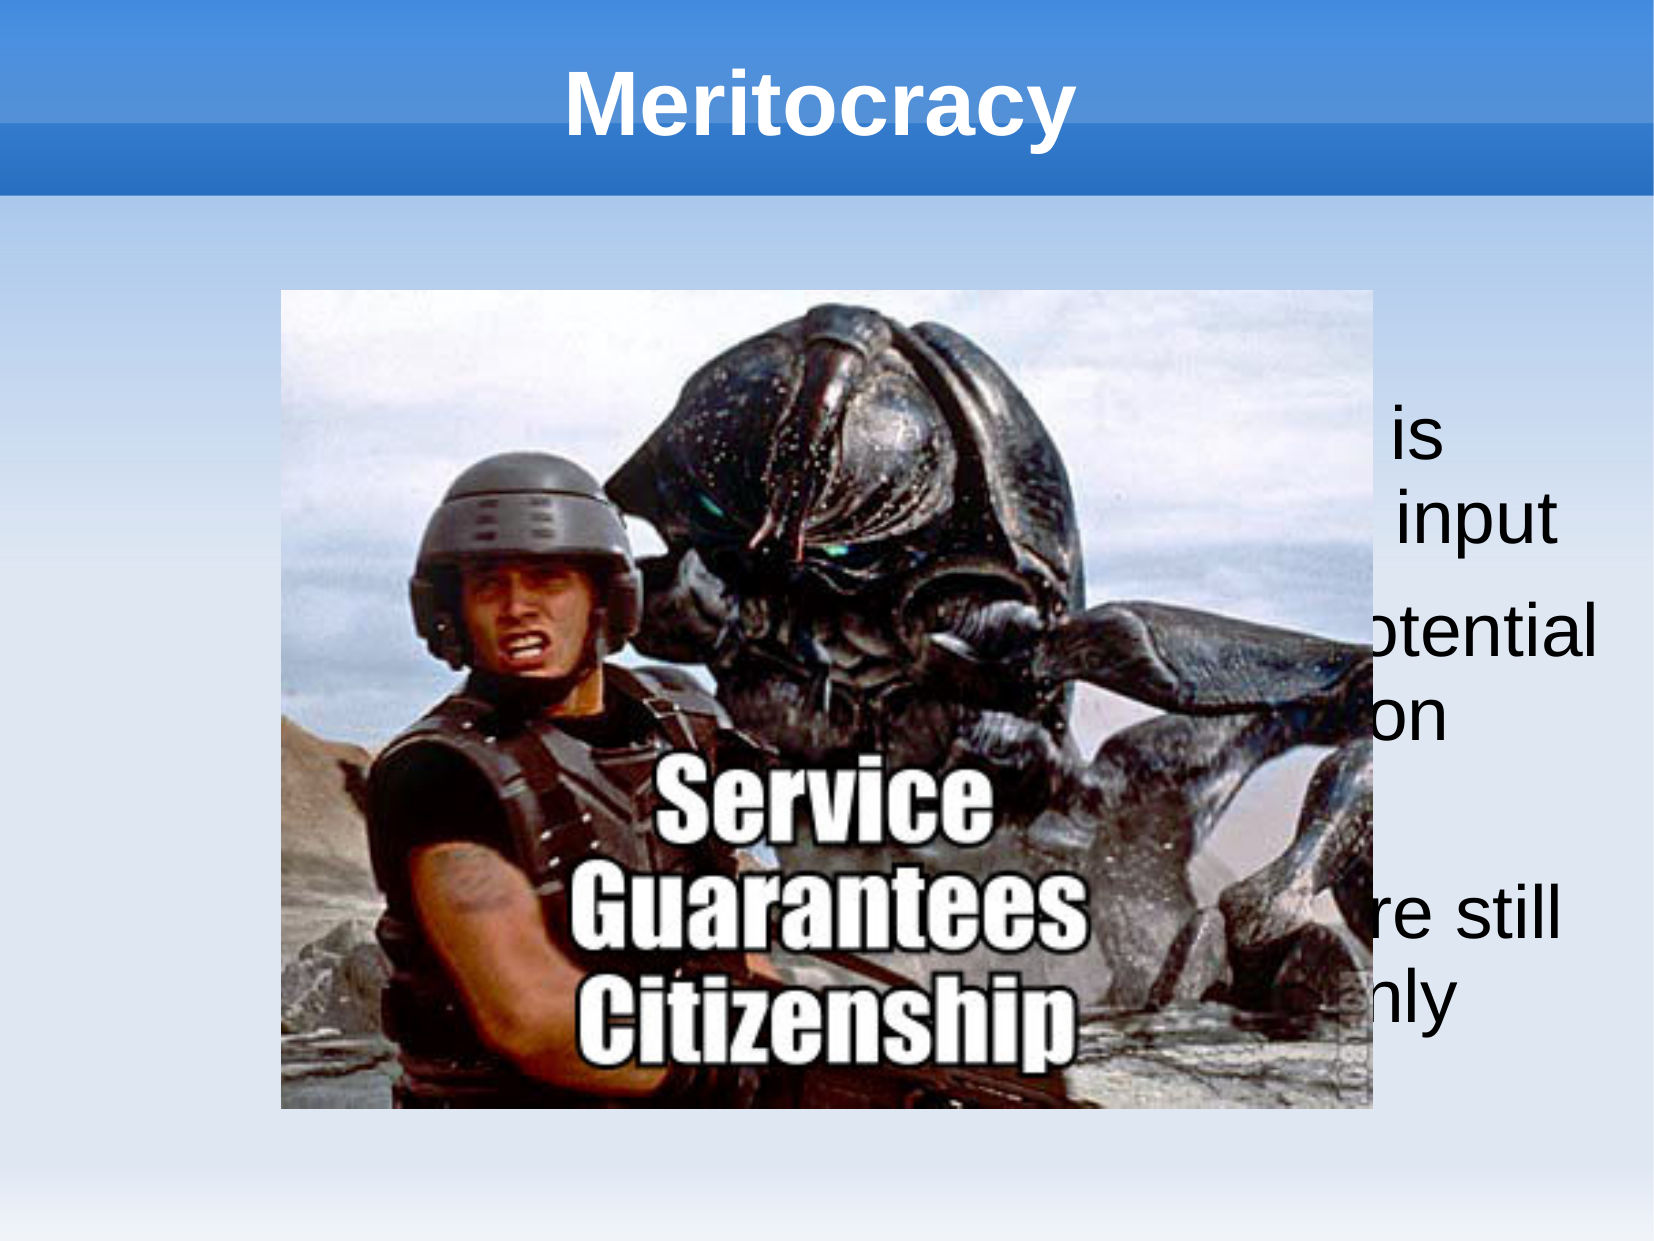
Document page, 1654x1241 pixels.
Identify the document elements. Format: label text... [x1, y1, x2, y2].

title Meritocracy [76, 0, 1565, 208]
list Place at table is dependent on input Community potential is dependent on input Generally we're still in consume only mode [845, 391, 1613, 1123]
picture [0, 0, 1654, 1241]
